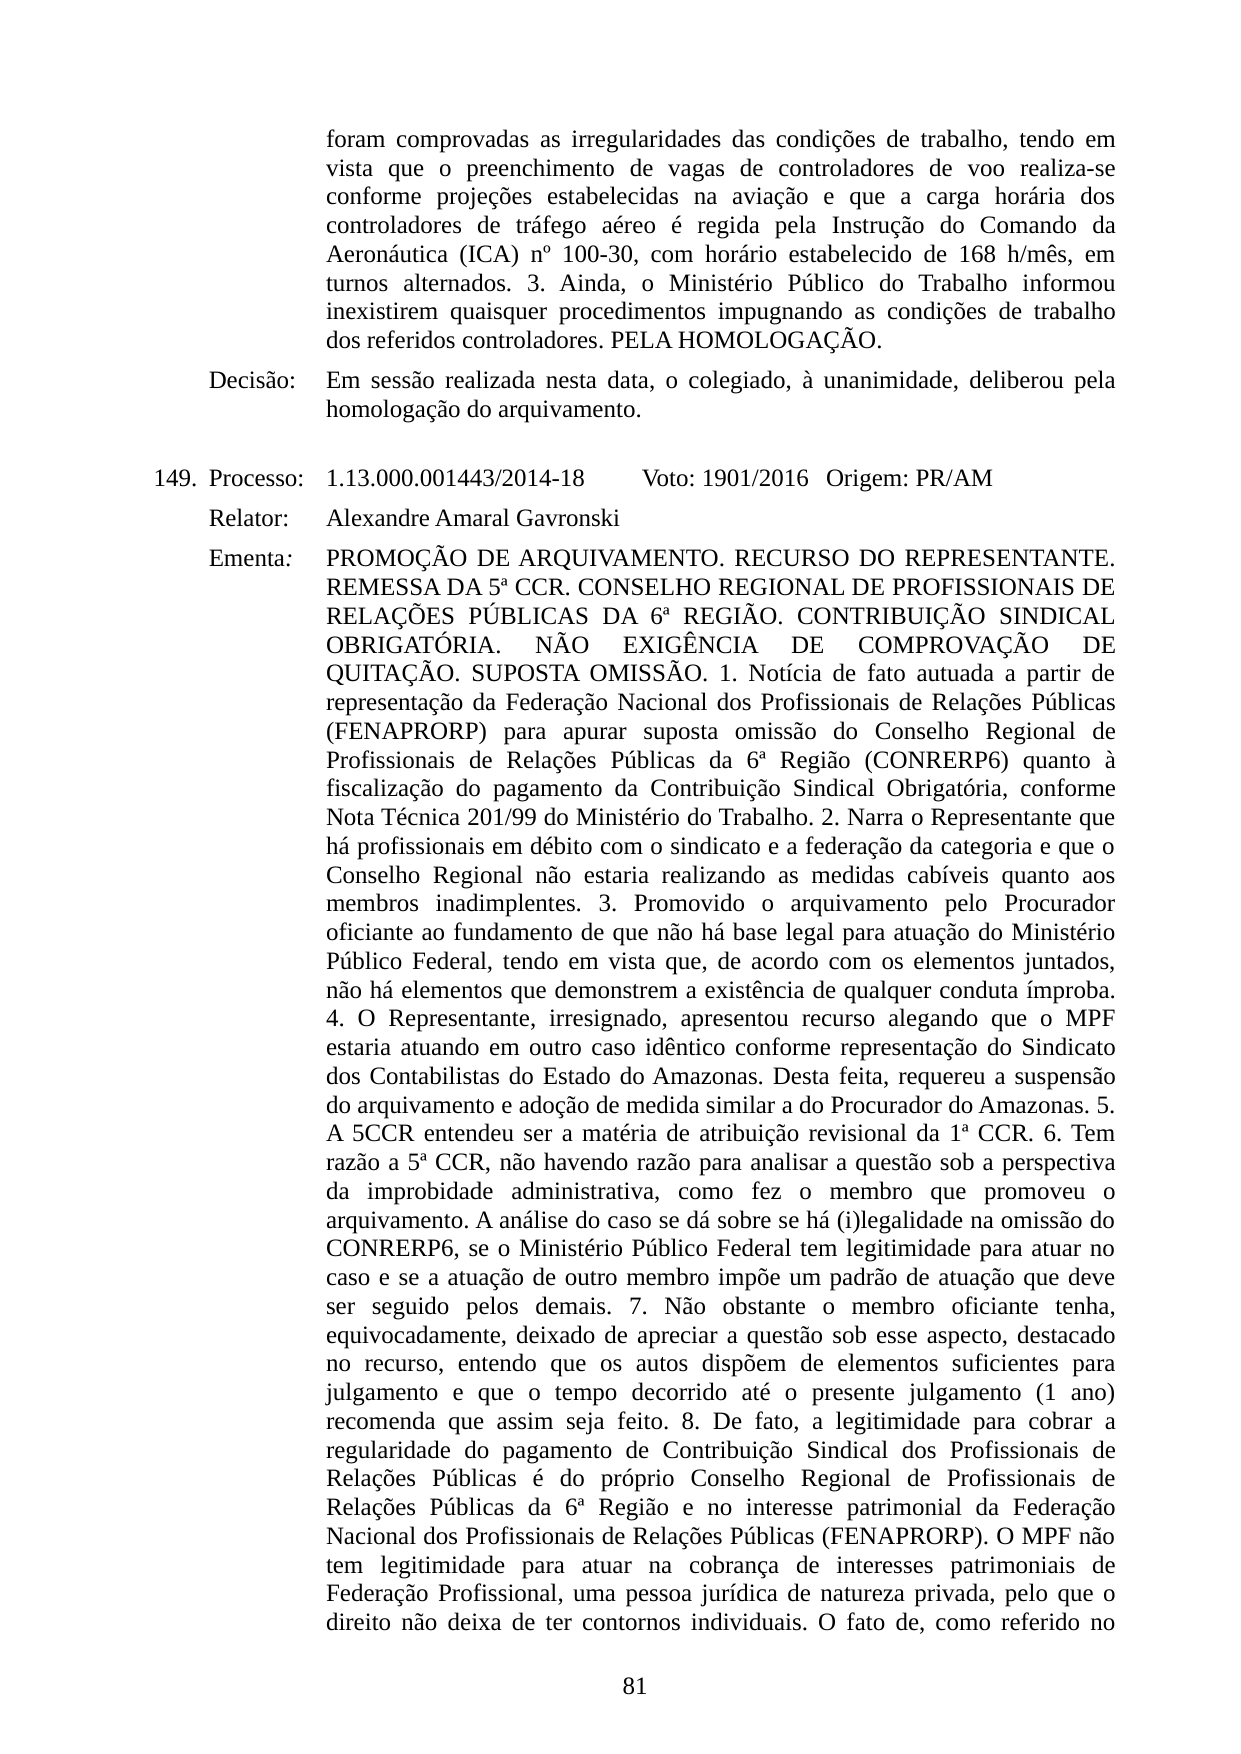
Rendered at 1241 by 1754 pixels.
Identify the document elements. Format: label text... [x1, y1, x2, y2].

table_header Voto: 1901/2016 [636, 457, 820, 497]
table_cell [148, 538, 203, 1642]
table_cell [203, 118, 320, 359]
table_cell [148, 498, 203, 538]
table_header Processo: [203, 457, 320, 497]
table_header 149. [148, 457, 203, 497]
table_cell foram comprovadas as irregularidades das condições de trabalho, tendo em vista que o preenchimento de vagas de controladores de voo realiza-se conforme projeções estabelecidas na aviação e que a carga horária dos controladores de tráfego aéreo é regida pela Instrução do Comando da Aeronáutica (ICA) nº 100-30, com horário estabelecido de 168 h/mês, em turnos alternados. 3. Ainda, o Ministério Público do Trabalho informou inexistirem quaisquer procedimentos impugnando as condições de trabalho dos referidos controladores. PELA HOMOLOGAÇÃO. [320, 118, 1122, 359]
table_cell Em sessão realizada nesta data, o colegiado, à unanimidade, deliberou pela homologação do arquivamento. [320, 360, 1122, 428]
table_cell Relator: [203, 498, 320, 538]
table_cell Alexandre Amaral Gavronski [320, 498, 1122, 538]
table_header Origem: PR/AM [820, 457, 1122, 497]
table_cell [148, 118, 203, 359]
table_cell Ementa: [203, 538, 320, 1642]
table_cell [148, 360, 203, 428]
table_cell PROMOÇÃO DE ARQUIVAMENTO. RECURSO DO REPRESENTANTE. REMESSA DA 5ª CCR. CONSELHO REGIONAL DE PROFISSIONAIS DE RELAÇÕES PÚBLICAS DA 6ª REGIÃO. CONTRIBUIÇÃO SINDICAL OBRIGATÓRIA. NÃO EXIGÊNCIA DE COMPROVAÇÃO DE QUITAÇÃO. SUPOSTA OMISSÃO. 1. Notícia de fato autuada a partir de representação da Federação Nacional dos Profissionais de Relações Públicas (FENAPRORP) para apurar suposta omissão do Conselho Regional de Profissionais de Relações Públicas da 6ª Região (CONRERP6) quanto à fiscalização do pagamento da Contribuição Sindical Obrigatória, conforme Nota Técnica 201/99 do Ministério do Trabalho. 2. Narra o Representante que há profissionais em débito com o sindicato e a federação da categoria e que o Conselho Regional não estaria realizando as medidas cabíveis quanto aos membros inadimplentes. 3. Promovido o arquivamento pelo Procurador oficiante ao fundamento de que não há base legal para atuação do Ministério Público Federal, tendo em vista que, de acordo com os elementos juntados, não há elementos que demonstrem a existência de qualquer conduta ímproba. 4. O Representante, irresignado, apresentou recurso alegando que o MPF estaria atuando em outro caso idêntico conforme representação do Sindicato dos Contabilistas do Estado do Amazonas. Desta feita, requereu a suspensão do arquivamento e adoção de medida similar a do Procurador do Amazonas. 5. A 5CCR entendeu ser a matéria de atribuição revisional da 1ª CCR. 6. Tem razão a 5ª CCR, não havendo razão para analisar a questão sob a perspectiva da improbidade administrativa, como fez o membro que promoveu o arquivamento. A análise do caso se dá sobre se há (i)legalidade na omissão do CONRERP6, se o Ministério Público Federal tem legitimidade para atuar no caso e se a atuação de outro membro impõe um padrão de atuação que deve ser seguido pelos demais. 7. Não obstante o membro oficiante tenha, equivocadamente, deixado de apreciar a questão sob esse aspecto, destacado no recurso, entendo que os autos dispõem de elementos suficientes para julgamento e que o tempo decorrido até o presente julgamento (1 ano) recomenda que assim seja feito. 8. De fato, a legitimidade para cobrar a regularidade do pagamento de Contribuição Sindical dos Profissionais de Relações Públicas é do próprio Conselho Regional de Profissionais de Relações Públicas da 6ª Região e no interesse patrimonial da Federação Nacional dos Profissionais de Relações Públicas (FENAPRORP). O MPF não tem legitimidade para atuar na cobrança de interesses patrimoniais de Federação Profissional, uma pessoa jurídica de natureza privada, pelo que o direito não deixa de ter contornos individuais. O fato de, como referido no [320, 538, 1122, 1642]
table_cell Decisão: [203, 360, 320, 428]
table_header 1.13.000.001443/2014-18 [320, 457, 636, 497]
